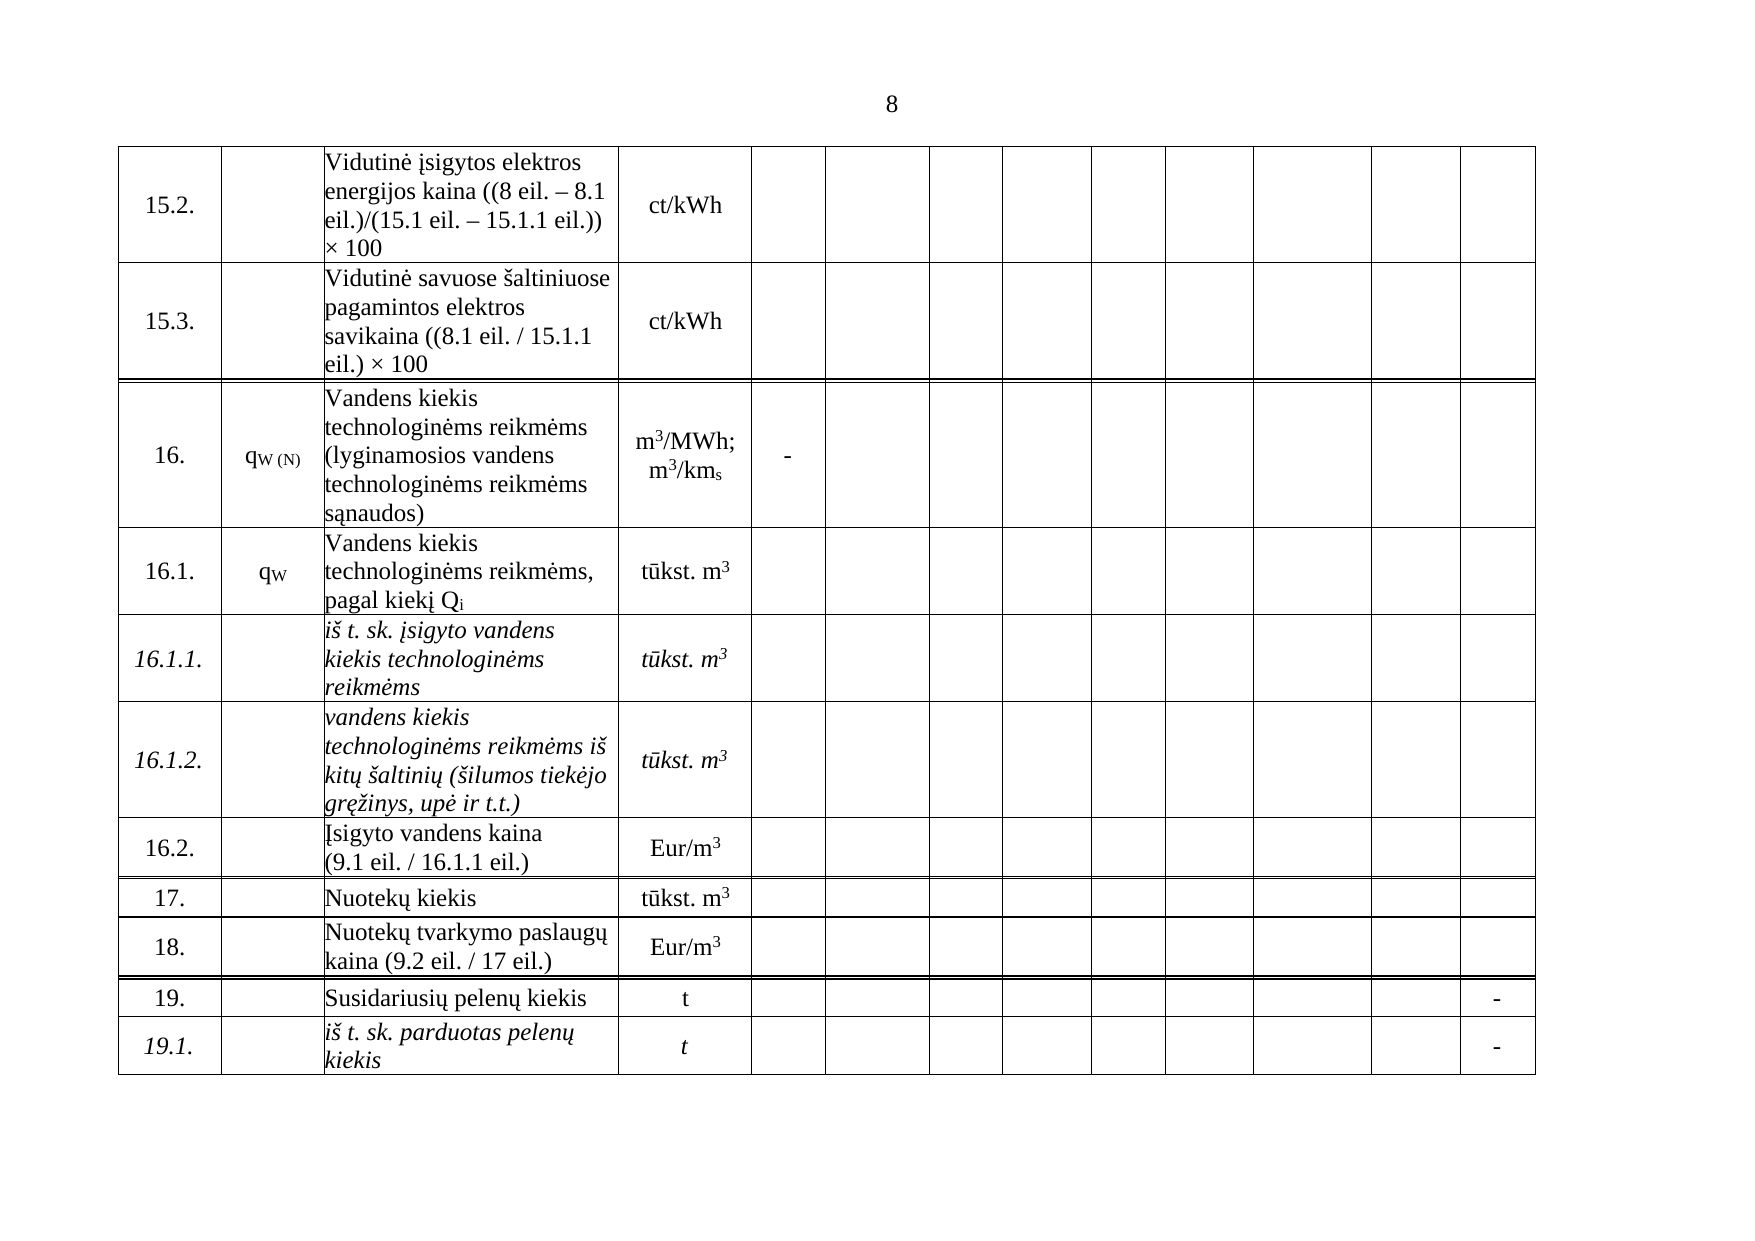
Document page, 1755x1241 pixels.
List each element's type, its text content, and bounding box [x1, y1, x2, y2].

table_cell [1166, 528, 1253, 614]
table_cell 16. [119, 383, 221, 527]
table_cell [1461, 263, 1535, 378]
table_cell [1254, 528, 1371, 614]
table_cell [1254, 980, 1371, 1016]
table_cell [1003, 818, 1091, 876]
table_cell [826, 879, 929, 916]
table_cell Susidariusių pelenų kiekis [325, 980, 618, 1016]
table_cell 17. [119, 879, 221, 916]
table_cell [1254, 1017, 1371, 1074]
table_cell [1092, 918, 1165, 975]
table_cell [752, 263, 825, 378]
table_cell [826, 1017, 929, 1074]
table_cell - [752, 383, 825, 527]
table_cell 16.1.1. [119, 615, 221, 701]
table_cell [930, 879, 1002, 916]
table_cell [826, 147, 929, 262]
table_cell [1461, 879, 1535, 916]
table_cell [930, 702, 1002, 817]
table_cell [930, 918, 1002, 975]
table_cell [1003, 383, 1091, 527]
table_cell [1372, 383, 1460, 527]
table_cell [1166, 147, 1253, 262]
table_cell [826, 918, 929, 975]
table_cell [752, 980, 825, 1016]
table_cell Vidutinė savuose šaltiniuose pagamintos elektros savikaina ((8.1 eil. / 15.1.1 eil.) × 100 [325, 263, 618, 378]
table_cell t [619, 1017, 751, 1074]
table_cell tūkst. m3 [619, 879, 751, 916]
table_cell [752, 615, 825, 701]
table_cell [222, 702, 324, 817]
table_cell Įsigyto vandens kaina (9.1 eil. / 16.1.1 eil.) [325, 818, 618, 876]
table_cell [1254, 147, 1371, 262]
table_cell [1461, 615, 1535, 701]
table_cell 16.1.2. [119, 702, 221, 817]
table_cell [826, 615, 929, 701]
table_cell [1166, 615, 1253, 701]
table_cell Nuotekų kiekis [325, 879, 618, 916]
table_cell [1254, 383, 1371, 527]
table_cell [1461, 818, 1535, 876]
table_cell Vidutinė įsigytos elektros energijos kaina ((8 eil. – 8.1 eil.)/(15.1 eil. – 15.1.1 eil.)) × 100 [325, 147, 618, 262]
table_cell [1372, 615, 1460, 701]
table_cell [826, 383, 929, 527]
table_cell Eur/m3 [619, 918, 751, 975]
table_cell [1461, 383, 1535, 527]
table_cell [222, 879, 324, 916]
table_cell [1166, 918, 1253, 975]
table_cell [930, 528, 1002, 614]
table_cell [1003, 615, 1091, 701]
table_cell Eur/m3 [619, 818, 751, 876]
table_cell [1092, 702, 1165, 817]
table_cell [1092, 383, 1165, 527]
table_cell - [1461, 980, 1535, 1016]
table_cell Vandens kiekis technologinėms reikmėms (lyginamosios vandens technologinėms reikmėms sąnaudos) [325, 383, 618, 527]
table_cell [1461, 147, 1535, 262]
table_cell 19. [119, 980, 221, 1016]
table_cell [826, 263, 929, 378]
table_cell [1372, 879, 1460, 916]
table_cell 15.2. [119, 147, 221, 262]
table_cell [1092, 1017, 1165, 1074]
table_cell [1254, 263, 1371, 378]
table_cell [222, 980, 324, 1016]
table_cell [222, 818, 324, 876]
table_cell [1092, 980, 1165, 1016]
table_cell [752, 1017, 825, 1074]
table_cell [826, 818, 929, 876]
table_cell [1372, 818, 1460, 876]
table_cell ct/kWh [619, 263, 751, 378]
table_cell [1003, 263, 1091, 378]
table_cell [826, 980, 929, 1016]
table_cell [752, 918, 825, 975]
table_cell [1092, 818, 1165, 876]
table_cell [1092, 147, 1165, 262]
table_cell [930, 147, 1002, 262]
table_cell [222, 918, 324, 975]
table_cell [752, 528, 825, 614]
table_cell tūkst. m3 [619, 528, 751, 614]
table_cell [222, 147, 324, 262]
table_cell [1166, 383, 1253, 527]
table_cell [752, 702, 825, 817]
table_cell - [1461, 1017, 1535, 1074]
table_cell tūkst. m3 [619, 702, 751, 817]
table_cell [1372, 1017, 1460, 1074]
table_cell [1003, 980, 1091, 1016]
table_cell [1092, 615, 1165, 701]
table_cell [1003, 918, 1091, 975]
table_cell [1003, 879, 1091, 916]
table_cell [930, 383, 1002, 527]
table_cell [930, 818, 1002, 876]
table_cell [1003, 147, 1091, 262]
table_cell [1372, 980, 1460, 1016]
table_cell [1166, 879, 1253, 916]
table_cell [1372, 918, 1460, 975]
table_cell [826, 528, 929, 614]
table_cell [1372, 702, 1460, 817]
table_cell [752, 818, 825, 876]
table_cell [1092, 879, 1165, 916]
table_cell [1461, 702, 1535, 817]
table_cell [1254, 918, 1371, 975]
table_cell [1166, 1017, 1253, 1074]
table_cell [1461, 918, 1535, 975]
table_cell [1254, 818, 1371, 876]
table_cell [1003, 702, 1091, 817]
table_cell iš t. sk. įsigyto vandens kiekis technologinėms reikmėms [325, 615, 618, 701]
table_cell [1372, 528, 1460, 614]
table_cell [222, 263, 324, 378]
table_cell [752, 879, 825, 916]
table_cell [222, 615, 324, 701]
table_cell [1166, 702, 1253, 817]
table_cell [1372, 263, 1460, 378]
table_cell 15.3. [119, 263, 221, 378]
table_cell [1166, 818, 1253, 876]
table_cell [826, 702, 929, 817]
table_cell [1372, 147, 1460, 262]
table_cell qW [222, 528, 324, 614]
table_cell [1166, 263, 1253, 378]
table_cell qW (N) [222, 383, 324, 527]
table_cell Vandens kiekis technologinėms reikmėms, pagal kiekį Qi [325, 528, 618, 614]
table_cell [1254, 879, 1371, 916]
table_cell [1166, 980, 1253, 1016]
table_cell [1254, 615, 1371, 701]
table_cell [930, 263, 1002, 378]
table_cell 18. [119, 918, 221, 975]
table_cell [1092, 528, 1165, 614]
table_cell [752, 147, 825, 262]
table_cell [1461, 528, 1535, 614]
table_cell t [619, 980, 751, 1016]
table_cell m3/MWh; m3/kms [619, 383, 751, 527]
table_cell 16.2. [119, 818, 221, 876]
table_cell [222, 1017, 324, 1074]
table_cell Nuotekų tvarkymo paslaugų kaina (9.2 eil. / 17 eil.) [325, 918, 618, 975]
table_cell [930, 615, 1002, 701]
table_cell [930, 980, 1002, 1016]
table_cell vandens kiekis technologinėms reikmėms iš kitų šaltinių (šilumos tiekėjo gręžinys, upė ir t.t.) [325, 702, 618, 817]
table_cell [1003, 528, 1091, 614]
table_cell [930, 1017, 1002, 1074]
table_cell 19.1. [119, 1017, 221, 1074]
table_cell 16.1. [119, 528, 221, 614]
table_cell iš t. sk. parduotas pelenų kiekis [325, 1017, 618, 1074]
table_cell tūkst. m3 [619, 615, 751, 701]
table_cell [1003, 1017, 1091, 1074]
table_cell ct/kWh [619, 147, 751, 262]
table_cell [1092, 263, 1165, 378]
table_cell [1254, 702, 1371, 817]
